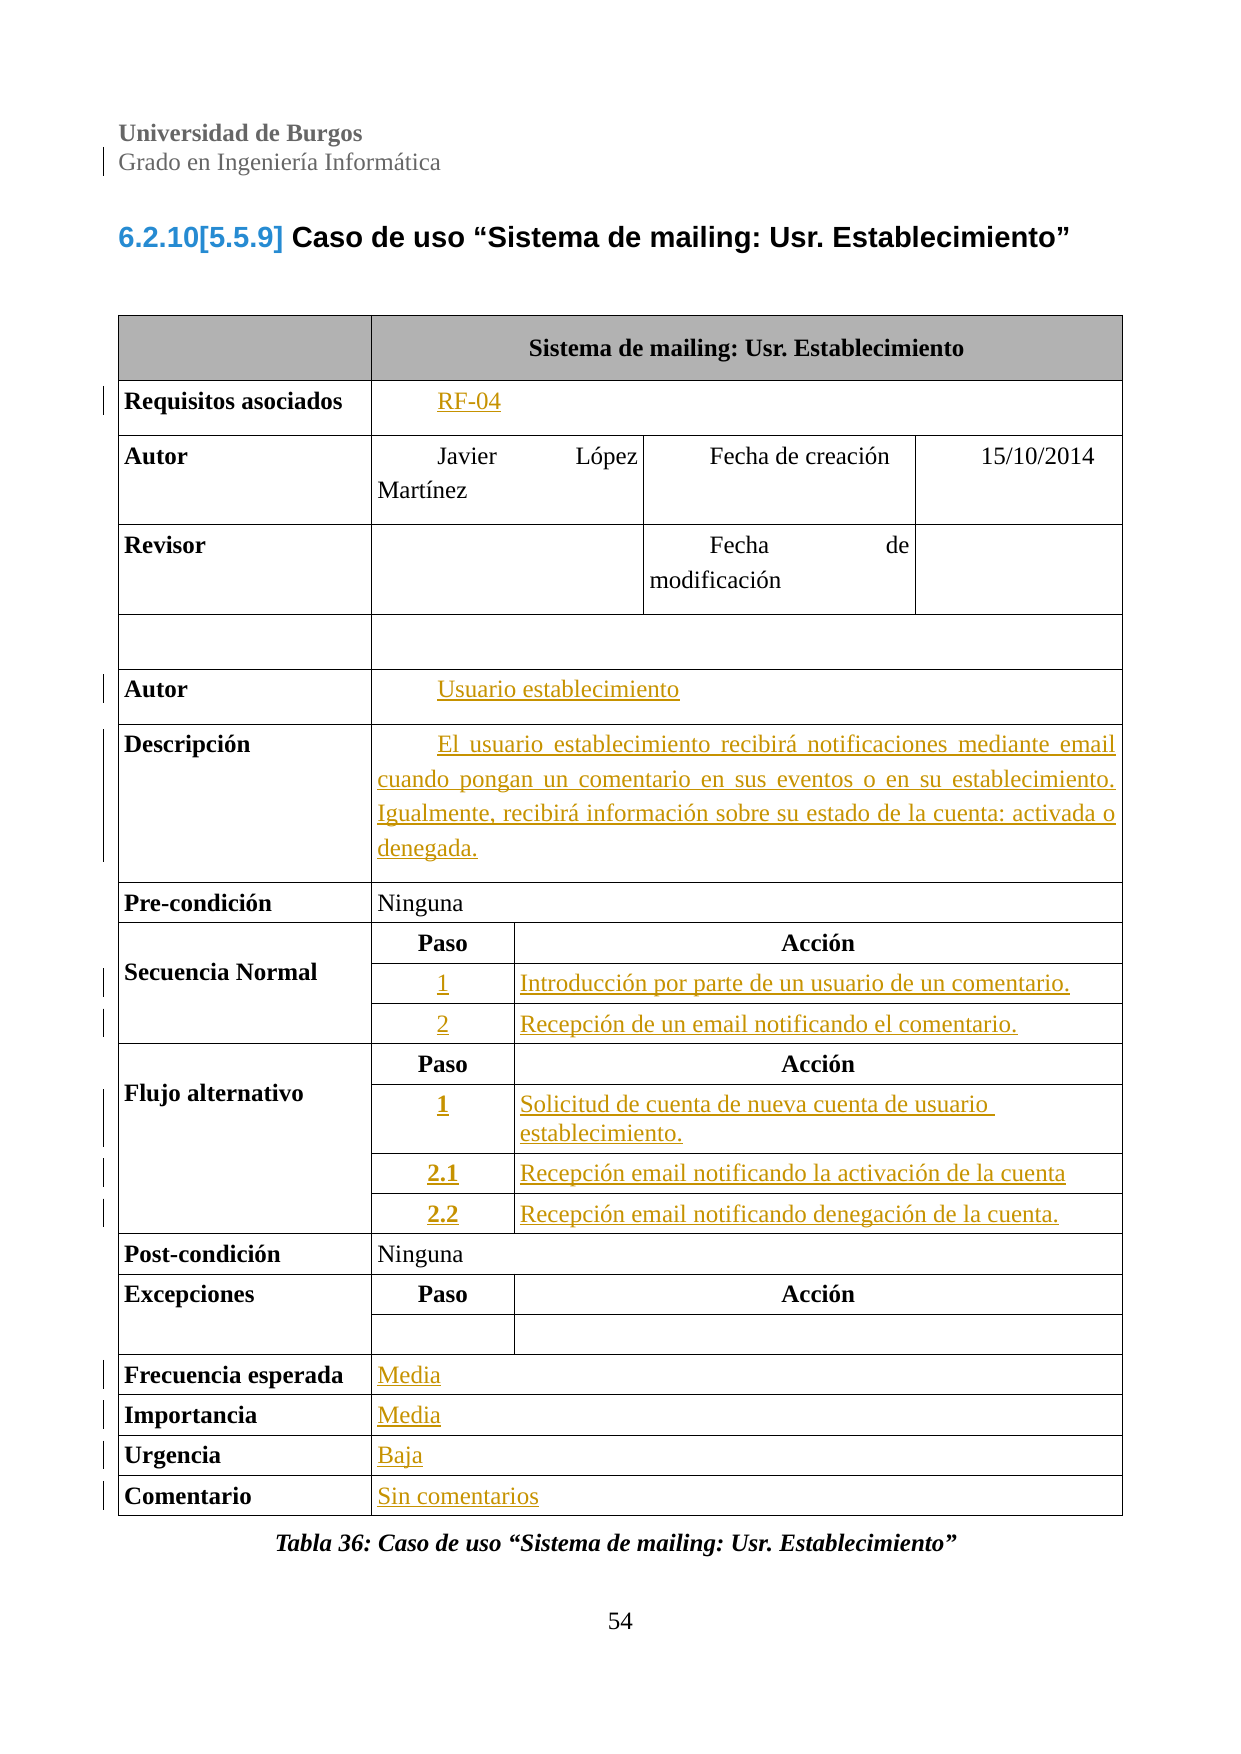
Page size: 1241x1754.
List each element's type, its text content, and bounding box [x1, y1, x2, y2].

table_cell Urgencia [119, 1436, 371, 1475]
table_cell 1 [372, 1085, 514, 1152]
table_cell Paso [372, 1044, 514, 1083]
table_cell 15/10/2014 [916, 436, 1122, 524]
table_cell Ninguna [372, 1234, 1122, 1273]
table_cell Usuario establecimiento [372, 670, 1122, 723]
table_cell Recepción email notificando denegación de la cuenta. [515, 1194, 1122, 1233]
table_cell Introducción por parte de un usuario de un comentario. [515, 964, 1122, 1003]
table_cell 2.2 [372, 1194, 514, 1233]
table_cell Autor [119, 436, 371, 524]
text Tabla 36: Caso de uso “Sistema de mailing: Usr. Establecimiento” [118, 1528, 1122, 1557]
table_cell Recepción de un email notificando el comentario. [515, 1004, 1122, 1043]
table_cell Recepción email notificando la activación de la cuenta [515, 1154, 1122, 1193]
table_cell Pre-condición [119, 883, 371, 922]
table_cell [372, 1315, 514, 1354]
table_header Sistema de mailing: Usr. Establecimiento [372, 316, 1122, 380]
table_cell Ninguna [372, 883, 1122, 922]
table_cell Media [372, 1395, 1122, 1435]
table_cell Fecha de modificación [644, 525, 915, 614]
table_cell Paso [372, 923, 514, 962]
table_cell Secuencia Normal [119, 923, 371, 1043]
table_cell Acción [515, 923, 1122, 962]
table_cell [372, 525, 643, 614]
table_cell Importancia [119, 1395, 371, 1435]
table_cell Fecha de creación [644, 436, 915, 524]
table_cell Descripción [119, 725, 371, 882]
table_cell Post-condición [119, 1234, 371, 1273]
table_cell Revisor [119, 525, 371, 614]
table_cell Comentario [119, 1476, 371, 1515]
table_cell Frecuencia esperada [119, 1355, 371, 1394]
table_cell Solicitud de cuenta de nueva cuenta de usuario establecimiento. [515, 1085, 1122, 1152]
table_cell 1 [372, 964, 514, 1003]
table_cell Baja [372, 1436, 1122, 1475]
subtitle Caso de uso “Sistema de mailing: Usr. Establecimiento” [118, 220, 1122, 253]
table_cell 2 [372, 1004, 514, 1043]
table_cell Excepciones [119, 1275, 371, 1354]
table_header [119, 316, 371, 380]
table_cell 2.1 [372, 1154, 514, 1193]
table_cell [515, 1315, 1122, 1354]
table_cell Autor [119, 670, 371, 723]
table_cell El usuario establecimiento recibirá notificaciones mediante email cuando pongan un comentario en sus eventos o en su establecimiento. Igualmente, recibirá información sobre su estado de la cuenta: activada o denegada. [372, 725, 1122, 882]
table_cell Paso [372, 1275, 514, 1314]
table_cell Requisitos asociados [119, 381, 371, 435]
table_cell Javier López Martínez [372, 436, 643, 524]
table_cell Media [372, 1355, 1122, 1394]
table_cell Flujo alternativo [119, 1044, 371, 1233]
table_cell Acción [515, 1275, 1122, 1314]
table_cell [372, 615, 1122, 669]
table_cell RF-04 [372, 381, 1122, 435]
table_cell Sin comentarios [372, 1476, 1122, 1515]
table_cell Acción [515, 1044, 1122, 1083]
table_cell [119, 615, 371, 669]
table_cell [916, 525, 1122, 614]
